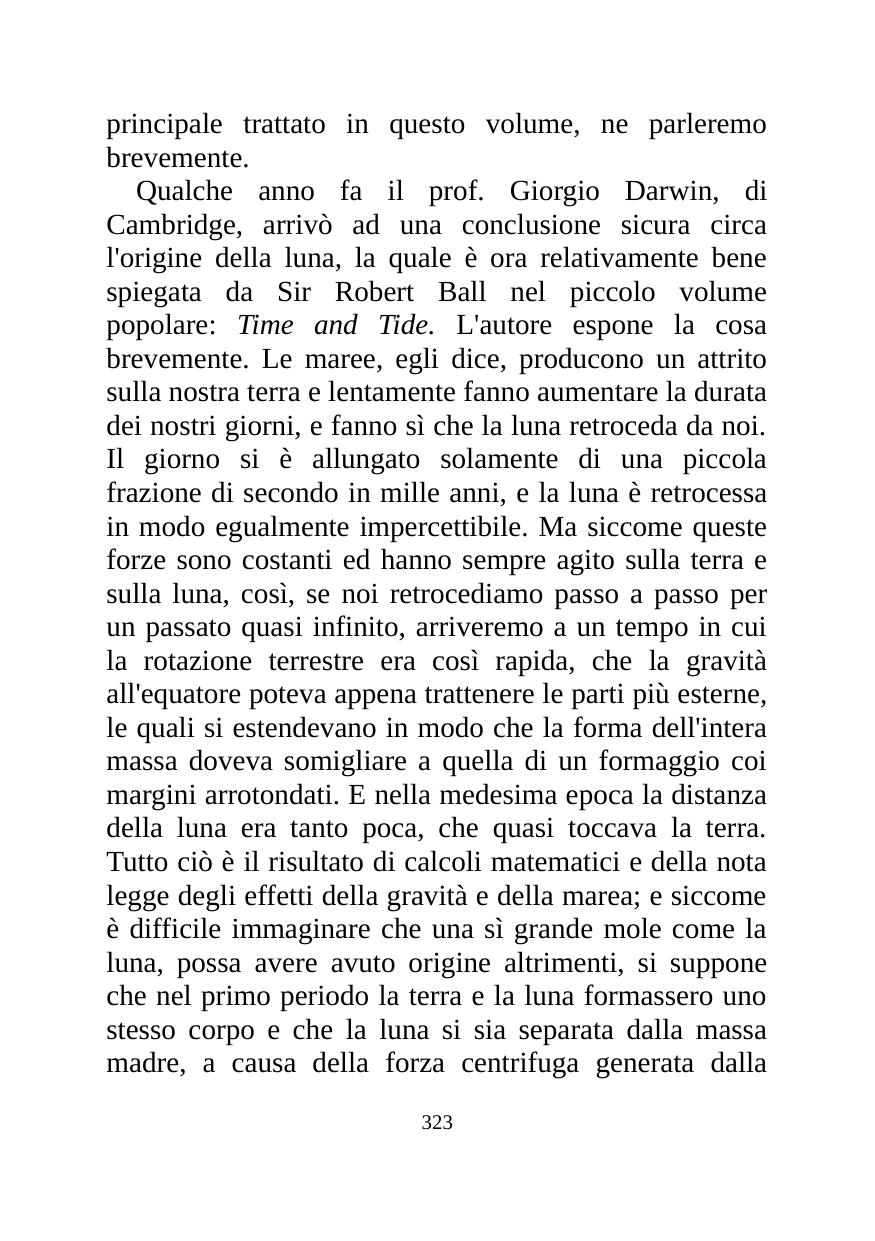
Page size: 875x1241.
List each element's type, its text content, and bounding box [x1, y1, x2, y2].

text principale trattato in questo volume, ne parleremo brevemente. [106, 106, 768, 173]
text Qualche anno fa il prof. Giorgio Darwin, di Cambridge, arrivò ad una conclusione sicura circa l'origine della luna, la quale è ora relativamente bene spiegata da Sir Robert Ball nel piccolo volume popolare: Time and Tide. L'autore espone la cosa brevemente. Le maree, egli dice, producono un attrito sulla nostra terra e lentamente fanno aumentare la durata dei nostri giorni, e fanno sì che la luna retroceda da noi. Il giorno si è allungato solamente di una piccola frazione di secondo in mille anni, e la luna è retrocessa in modo egualmente impercettibile. Ma siccome queste forze sono costanti ed hanno sempre agito sulla terra e sulla luna, così, se noi retrocediamo passo a passo per un passato quasi infinito, arriveremo a un tempo in cui la rotazione terrestre era così rapida, che la gravità all'equatore poteva appena trattenere le parti più esterne, le quali si estendevano in modo che la forma dell'intera massa doveva somigliare a quella di un formaggio coi margini arrotondati. E nella medesima epoca la distanza della luna era tanto poca, che quasi toccava la terra. Tutto ciò è il risultato di calcoli matematici e della nota legge degli effetti della gravità e della marea; e siccome è difficile immaginare che una sì grande mole come la luna, possa avere avuto origine altrimenti, si suppone che nel primo periodo la terra e la luna formassero uno stesso corpo e che la luna si sia separata dalla massa madre, a causa della forza centrifuga generata dalla [106, 173, 768, 1079]
